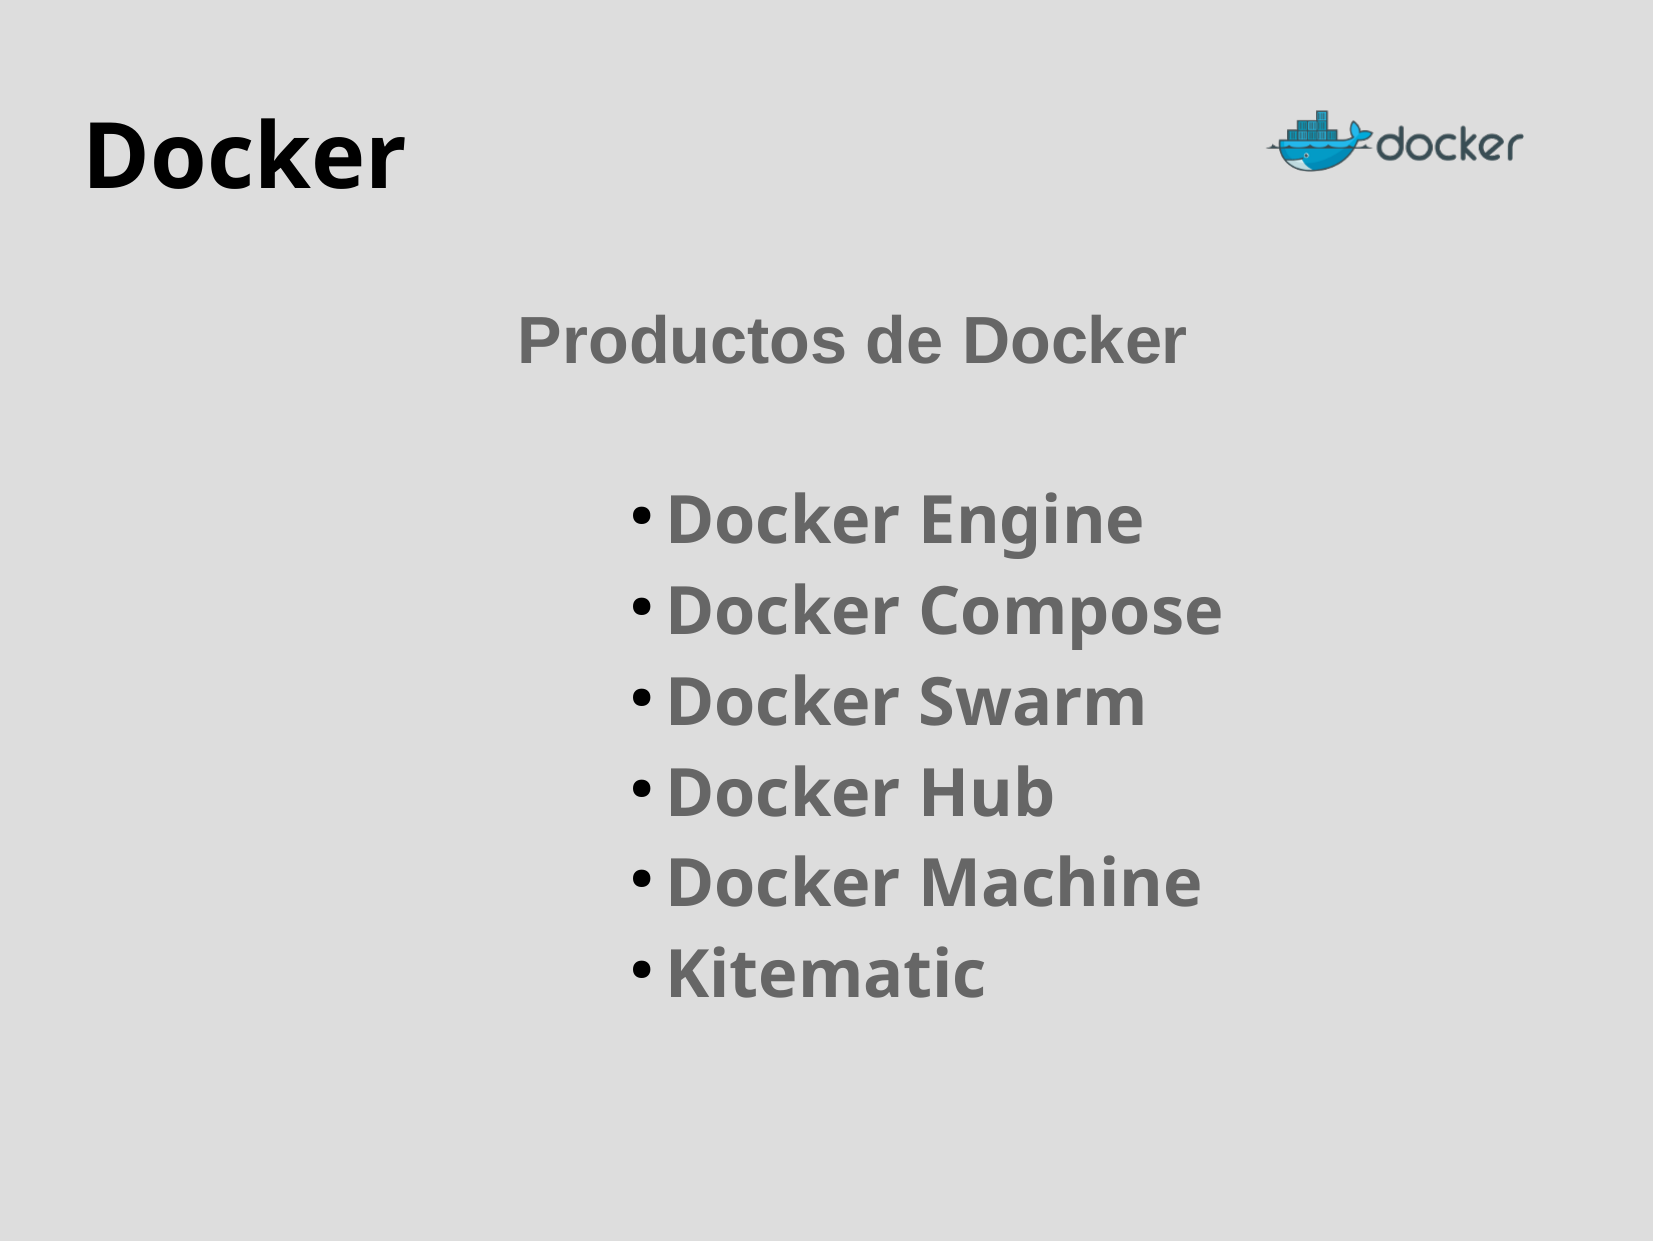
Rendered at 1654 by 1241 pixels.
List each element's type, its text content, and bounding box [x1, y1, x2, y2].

text_box Productos de Docker [345, 303, 1362, 396]
title Docker [82, 49, 1571, 257]
text_box Docker Engine Docker Compose Docker Swarm Docker Hub Docker Machine Kitematic [615, 465, 1321, 965]
picture [1244, 89, 1545, 193]
list [82, 290, 1571, 406]
list [150, 450, 1598, 1141]
